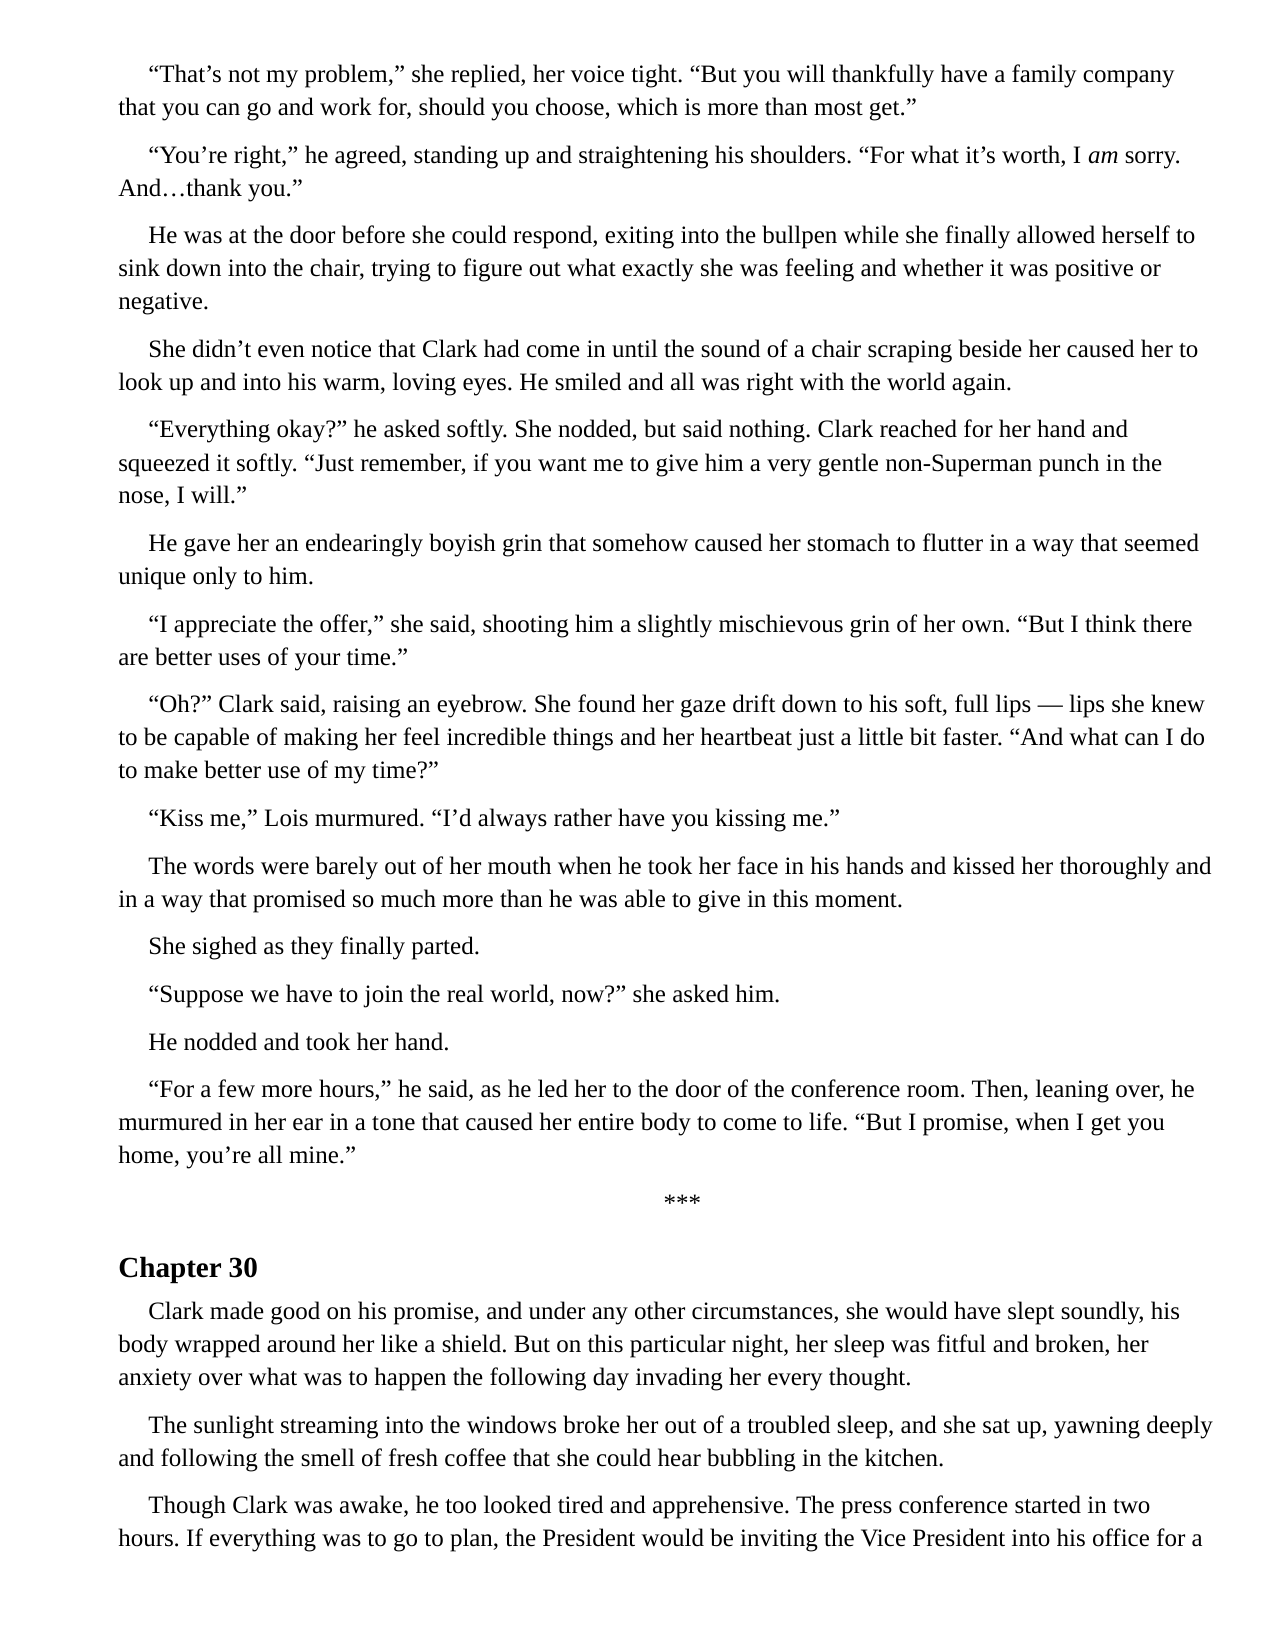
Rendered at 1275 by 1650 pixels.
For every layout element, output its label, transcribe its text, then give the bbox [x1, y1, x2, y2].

text “For a few more hours,” he said, as he led her to the door of the conference room. Then, leaning over, he murmured in her ear in a tone that caused her entire body to come to life. “But I promise, when I get you home, you’re all mine.” [118, 1074, 1216, 1169]
text Clark made good on his promise, and under any other circumstances, she would have slept soundly, his body wrapped around her like a shield. But on this particular night, her sleep was fitful and broken, her anxiety over what was to happen the following day invading her every thought. [118, 1296, 1216, 1391]
text “I appreciate the offer,” she said, shooting him a slightly mischievous grin of her own. “But I think there are better uses of your time.” [118, 609, 1216, 671]
text “Oh?” Clark said, raising an eyebrow. She found her gaze drift down to his soft, full lips — lips she knew to be capable of making her feel incredible things and her heartbeat just a little bit faster. “And what can I do to make better use of my time?” [118, 689, 1216, 784]
text “You’re right,” he agreed, standing up and straightening his shoulders. “For what it’s worth, I am sorry. And…thank you.” [118, 140, 1216, 201]
text He was at the door before she could respond, exiting into the bullpen while she finally allowed herself to sink down into the chair, trying to figure out what exactly she was feeling and whether it was positive or negative. [118, 220, 1216, 315]
text She didn’t even notice that Clark had come in until the sound of a chair scraping beside her caused her to look up and into his warm, loving eyes. He smiled and all was right with the world again. [118, 334, 1216, 396]
text “Everything okay?” he asked softly. She nodded, but said nothing. Clark reached for her hand and squeezed it softly. “Just remember, if you want me to give him a very gentle non-Superman punch in the nose, I will.” [118, 414, 1216, 509]
text The words were barely out of her mouth when he took her face in his hands and kissed her thoroughly and in a way that promised so much more than he was able to give in this moment. [118, 851, 1216, 912]
text The sunlight streaming into the windows broke her out of a troubled sleep, and she sat up, yawning deeply and following the smell of fresh coffee that she could hear bubbling in the kitchen. [118, 1410, 1216, 1471]
text “Kiss me,” Lois murmured. “I’d always rather have you kissing me.” [118, 803, 1216, 832]
text “Suppose we have to join the real world, now?” she asked him. [118, 979, 1216, 1008]
text He gave her an endearingly boyish grin that somehow caused her stomach to flutter in a way that seemed unique only to him. [118, 528, 1216, 590]
subtitle Chapter 30 [118, 1250, 1216, 1283]
text Though Clark was awake, he too looked tired and apprehensive. The press conference started in two hours. If everything was to go to plan, the President would be inviting the Vice President into his office for a [118, 1490, 1216, 1552]
text *** [118, 1188, 1216, 1217]
text He nodded and took her hand. [118, 1027, 1216, 1055]
text She sighed as they finally parted. [118, 931, 1216, 960]
text “That’s not my problem,” she replied, her voice tight. “But you will thankfully have a family company that you can go and work for, should you choose, which is more than most get.” [118, 59, 1216, 121]
